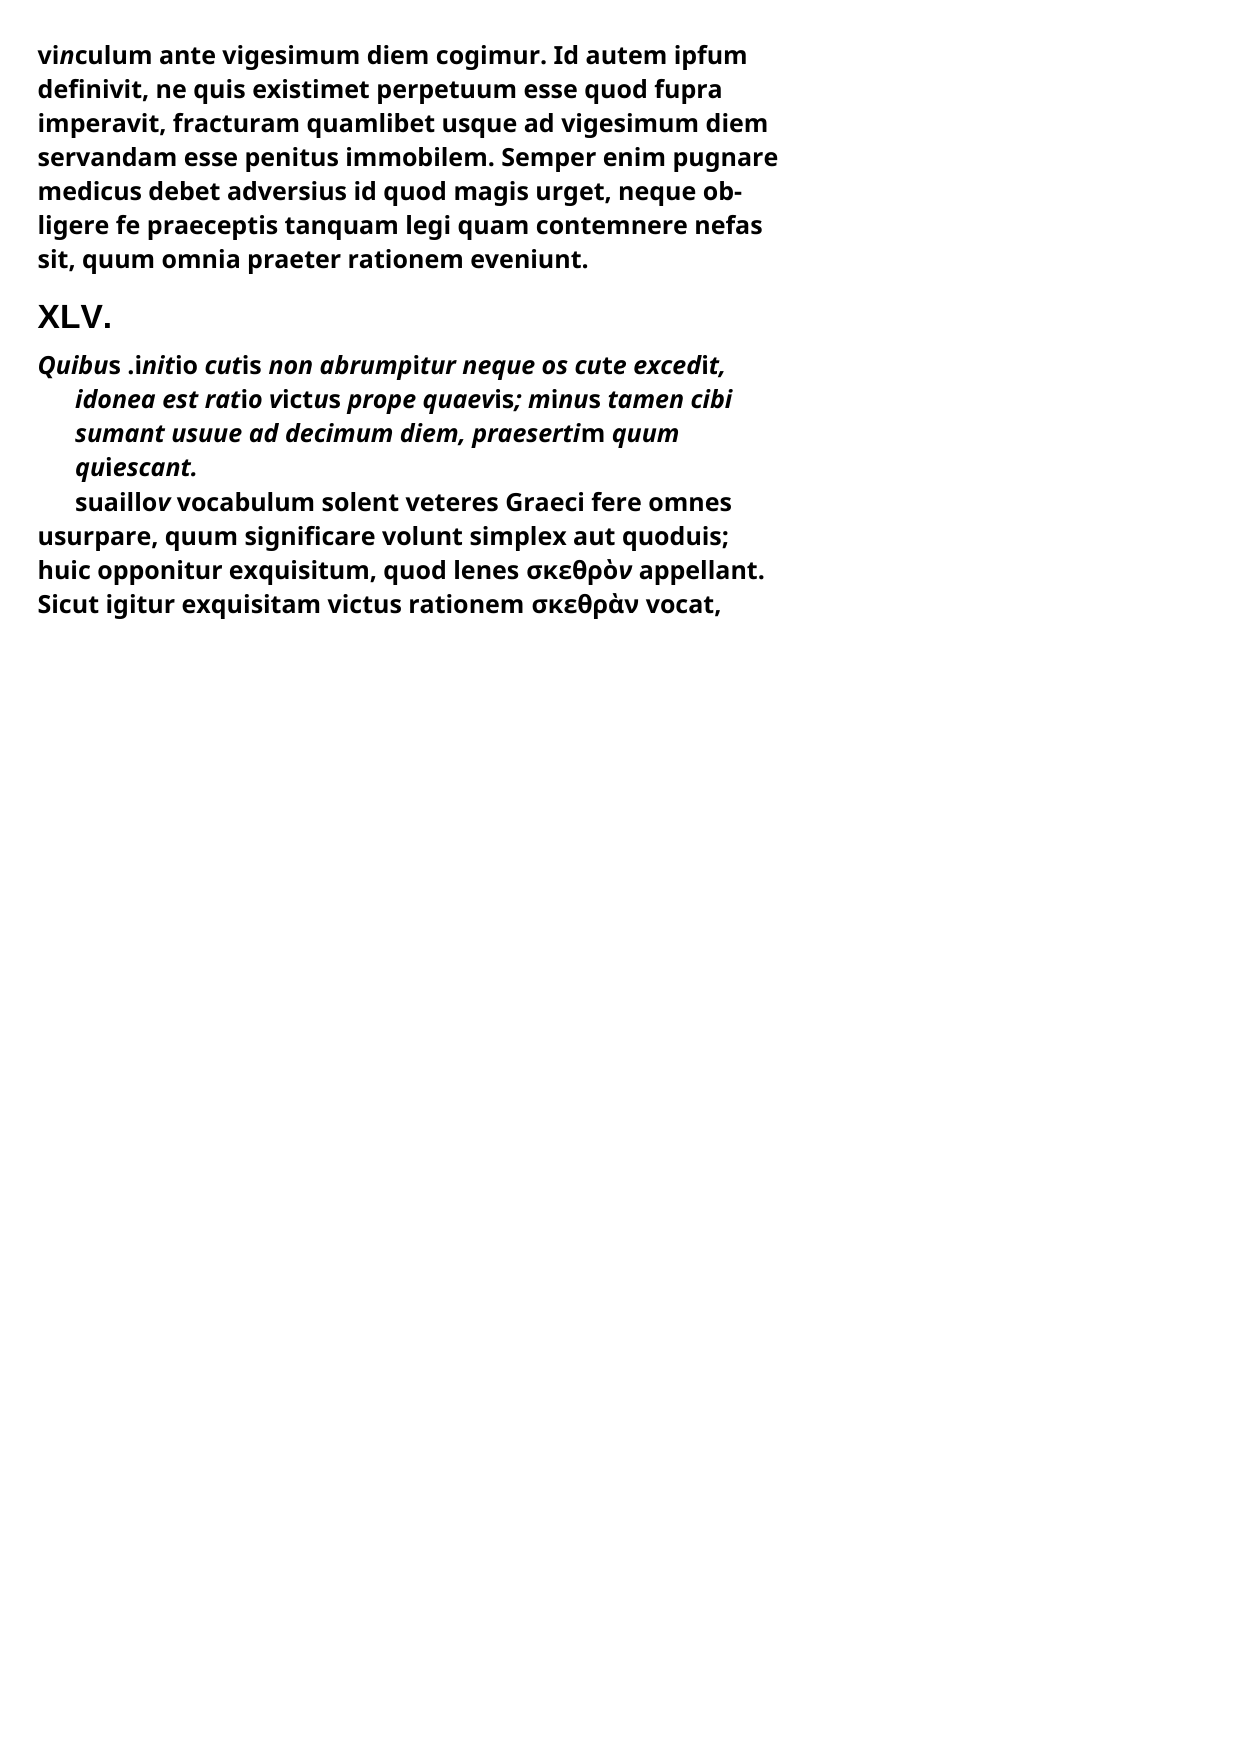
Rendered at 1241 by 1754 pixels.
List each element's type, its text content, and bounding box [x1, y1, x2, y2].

text suaillov vocabulum solent veteres Graeci fere omnes usurpare, quum significare volunt simplex aut quoduis; huic opponitur exquisitum, quod lenes σκεθρὸν appellant. Sicut igitur exquisitam victus rationem σκεθρὰν vocat, [37, 484, 1203, 620]
text vinculum ante vigesimum diem cogimur. Id autem ipfum definivit, ne quis existimet perpetuum esse quod fupra imperavit, fracturam quamlibet usque ad vigesimum diem servandam esse penitus immobilem. Semper enim pugnare medicus debet adversius id quod magis urget, neque ob- ligere fe praeceptis tanquam legi quam contemnere nefas sit, quum omnia praeter rationem eveniunt. [37, 37, 1203, 276]
text Quibus .initio cutis non abrumpitur neque os cute excedit, idonea est ratio victus prope quaevis; minus tamen cibi sumant usuue ad decimum diem, praesertim quum quiescant. [37, 348, 1203, 484]
subtitle XLV. [37, 297, 1203, 335]
